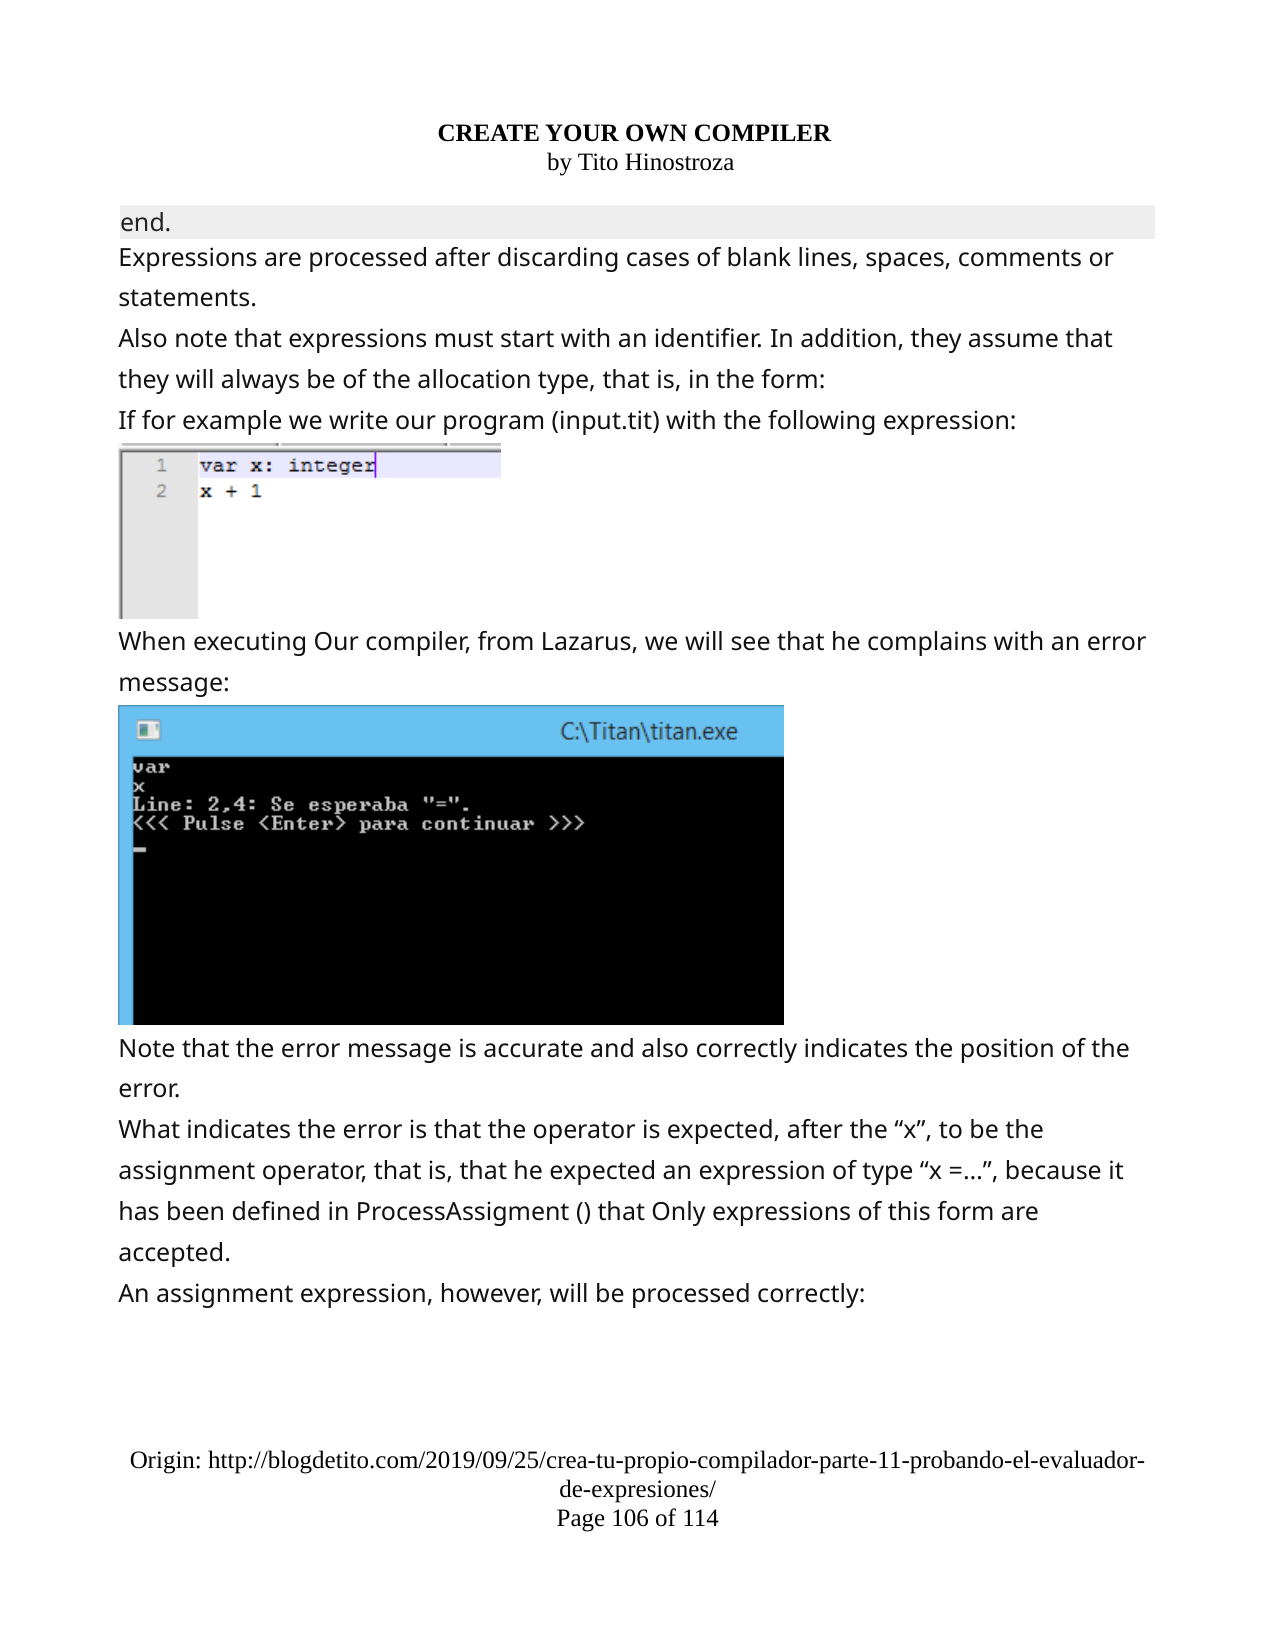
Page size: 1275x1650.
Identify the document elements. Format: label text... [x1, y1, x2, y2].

text When executing Our compiler, from Lazarus, we will see that he complains with an error message: [118, 624, 1157, 699]
text What indicates the error is that the operator is expected, after the “x”, to be the assignment operator, that is, that he expected an expression of type “x =…”, because it has been defined in ProcessAssigment () that Only expressions of this form are accepted. [118, 1112, 1157, 1268]
text Also note that expressions must start with an identifier. In addition, they assume that they will always be of the allocation type, that is, in the form: [118, 321, 1157, 396]
text end. [120, 205, 1155, 239]
text An assignment expression, however, will be processed correctly: [118, 1275, 1157, 1309]
text Note that the error message is accurate and also correctly indicates the position of the error. [118, 1030, 1157, 1105]
text If for example we write our program (input.tit) with the following expression: [118, 402, 1157, 437]
text Expressions are processed after discarding cases of blank lines, spaces, comments or statements. [118, 239, 1157, 314]
picture [118, 443, 501, 619]
picture [118, 705, 784, 1025]
